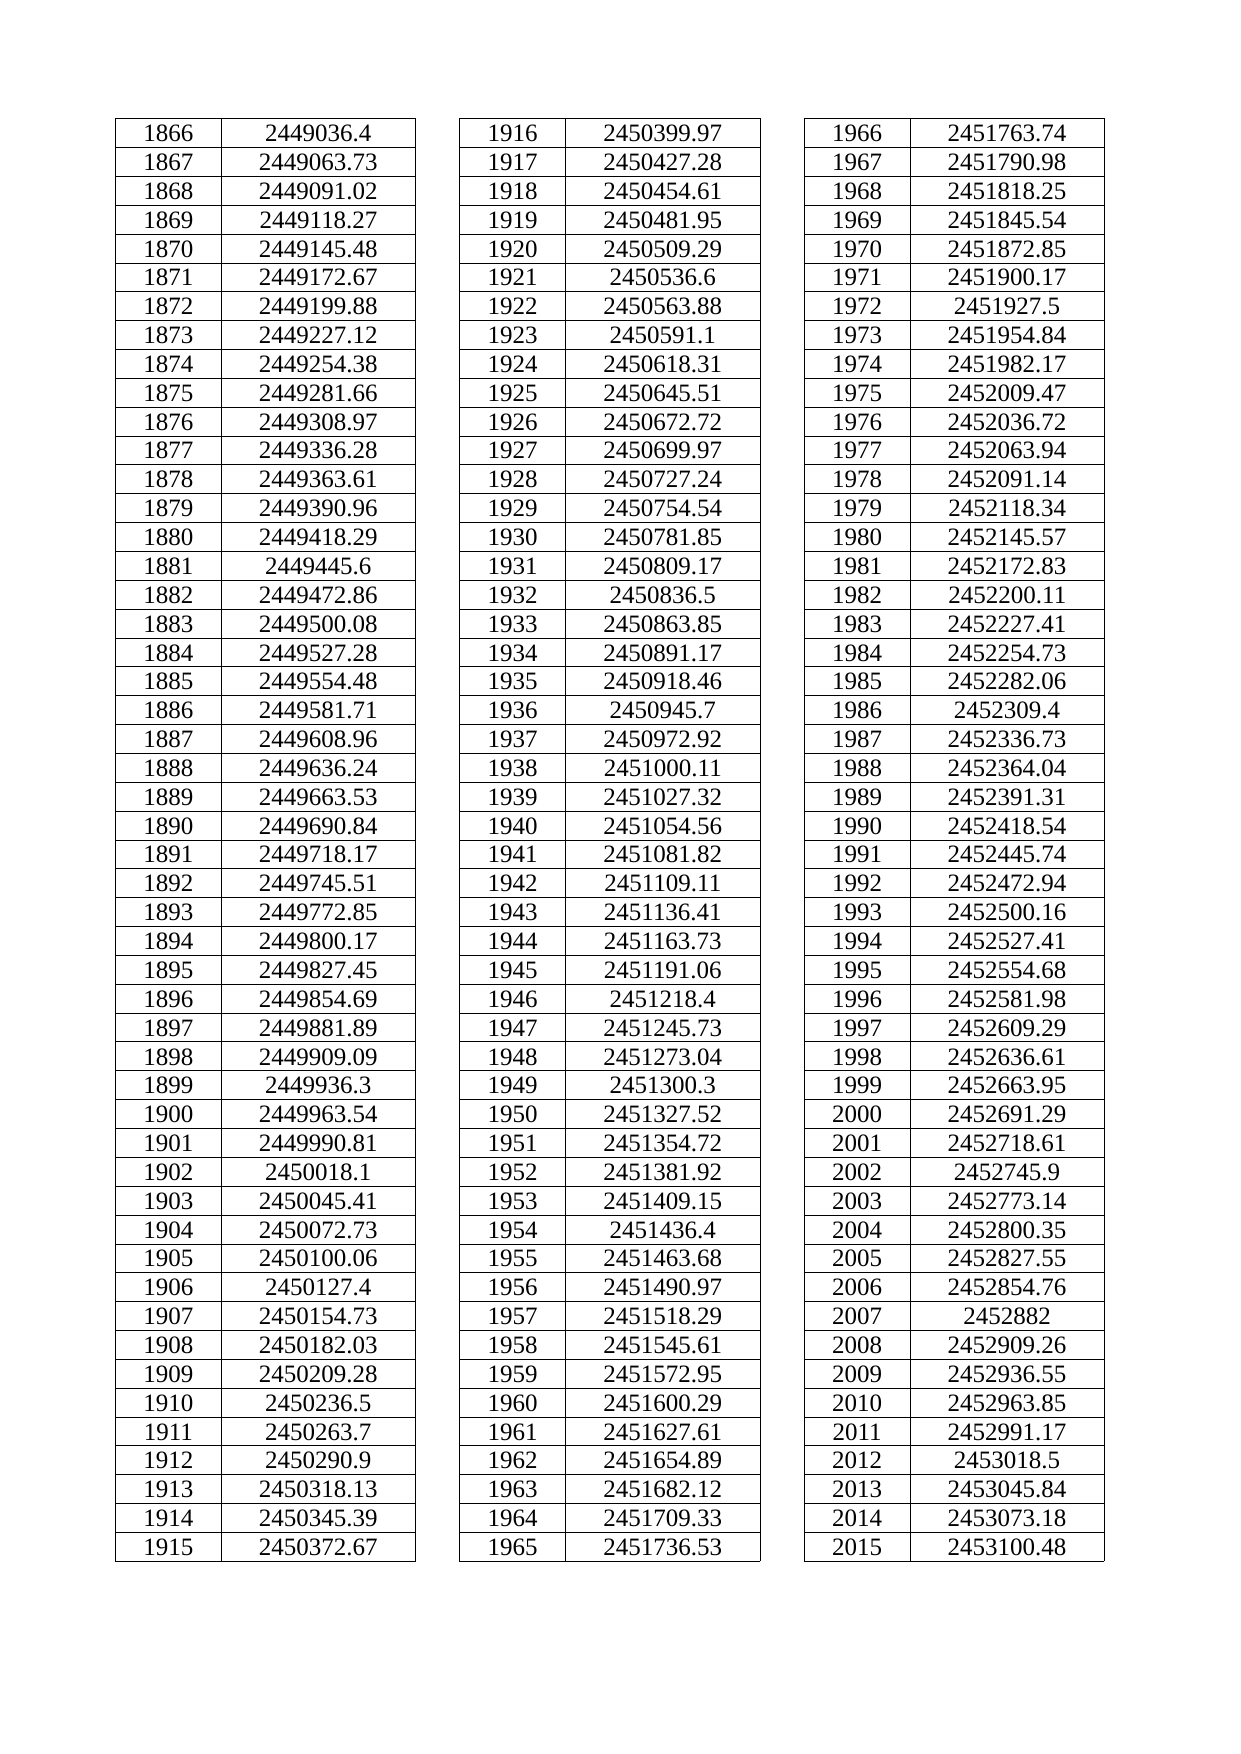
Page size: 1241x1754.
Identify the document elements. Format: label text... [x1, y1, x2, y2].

table_cell 2449554.48 [222, 667, 415, 695]
table_cell 2009 [805, 1360, 910, 1388]
table_cell 2451463.68 [566, 1245, 760, 1272]
table_cell 1954 [460, 1216, 565, 1243]
table_cell 1900 [116, 1100, 221, 1128]
table_cell 2449772.85 [222, 898, 415, 926]
table_cell 2012 [805, 1446, 910, 1474]
table_cell 2452282.06 [911, 667, 1104, 695]
table_cell 2450072.73 [222, 1216, 415, 1243]
table_cell 2452254.73 [911, 639, 1104, 666]
table_cell 2451900.17 [911, 264, 1104, 291]
table_cell 1935 [460, 667, 565, 695]
table_cell 1958 [460, 1331, 565, 1359]
table_cell 1867 [116, 148, 221, 176]
table_cell 1992 [805, 869, 910, 897]
table_cell 2450836.5 [566, 581, 760, 609]
table_cell 2452364.04 [911, 754, 1104, 782]
table_cell 2452936.55 [911, 1360, 1104, 1388]
table_cell 1889 [116, 783, 221, 811]
table_cell 1899 [116, 1071, 221, 1099]
table_cell 2449390.96 [222, 494, 415, 522]
table_cell 1989 [805, 783, 910, 811]
table_cell 2002 [805, 1158, 910, 1186]
table_cell 1961 [460, 1418, 565, 1445]
table_cell 2451627.61 [566, 1418, 760, 1445]
table_cell 2450618.31 [566, 350, 760, 378]
table_cell 1925 [460, 379, 565, 407]
table_cell 1874 [116, 350, 221, 378]
table_cell 2451763.74 [911, 119, 1104, 147]
table_cell 1931 [460, 552, 565, 580]
table_cell 1975 [805, 379, 910, 407]
table_cell 1929 [460, 494, 565, 522]
table_cell 1920 [460, 235, 565, 262]
table_cell 2451109.11 [566, 869, 760, 897]
table_cell 2450100.06 [222, 1245, 415, 1272]
table_cell 2451327.52 [566, 1100, 760, 1128]
table_cell 2449091.02 [222, 177, 415, 205]
table_cell 2451490.97 [566, 1273, 760, 1301]
table_cell 2452472.94 [911, 869, 1104, 897]
table_cell 2449663.53 [222, 783, 415, 811]
table_cell 1984 [805, 639, 910, 666]
table_cell 2449854.69 [222, 985, 415, 1013]
table_cell 2451682.12 [566, 1475, 760, 1503]
table_cell 2452963.85 [911, 1389, 1104, 1417]
table_cell 2450727.24 [566, 465, 760, 493]
table_cell 1977 [805, 437, 910, 464]
table_cell 2450781.85 [566, 523, 760, 551]
table_cell 1967 [805, 148, 910, 176]
table_cell 2451818.25 [911, 177, 1104, 205]
table_cell 2452554.68 [911, 956, 1104, 984]
table_cell 1996 [805, 985, 910, 1013]
table_cell 1905 [116, 1245, 221, 1272]
table_cell 1892 [116, 869, 221, 897]
table_cell 1869 [116, 206, 221, 233]
table_cell 1911 [116, 1418, 221, 1445]
table_cell 2451273.04 [566, 1042, 760, 1070]
table_cell 2451081.82 [566, 841, 760, 868]
table_cell 2449145.48 [222, 235, 415, 262]
table_cell 2015 [805, 1533, 910, 1561]
table_cell 1942 [460, 869, 565, 897]
table_cell 1930 [460, 523, 565, 551]
table_cell 1974 [805, 350, 910, 378]
table_cell 1870 [116, 235, 221, 262]
table_cell 2452227.41 [911, 610, 1104, 637]
table_cell 2005 [805, 1245, 910, 1272]
table_cell 1906 [116, 1273, 221, 1301]
table_cell 2451927.5 [911, 292, 1104, 320]
table_cell 2450236.5 [222, 1389, 415, 1417]
table_cell 2450481.95 [566, 206, 760, 233]
table_cell 2449990.81 [222, 1129, 415, 1157]
table_cell 2449199.88 [222, 292, 415, 320]
table_cell 2450891.17 [566, 639, 760, 666]
table_cell 2452691.29 [911, 1100, 1104, 1128]
table_cell 1988 [805, 754, 910, 782]
table_cell 1883 [116, 610, 221, 637]
table_cell 1956 [460, 1273, 565, 1301]
table_cell 2449636.24 [222, 754, 415, 782]
table_cell 2452309.4 [911, 696, 1104, 724]
table_cell 2452009.47 [911, 379, 1104, 407]
table_cell 2450318.13 [222, 1475, 415, 1503]
table_cell 1970 [805, 235, 910, 262]
table_cell 2452718.61 [911, 1129, 1104, 1157]
table_cell 1893 [116, 898, 221, 926]
table_cell 1890 [116, 812, 221, 839]
table_cell 1882 [116, 581, 221, 609]
table_cell 2449118.27 [222, 206, 415, 233]
table_cell 1907 [116, 1302, 221, 1330]
table_cell 2452991.17 [911, 1418, 1104, 1445]
table_cell 2449308.97 [222, 408, 415, 436]
table_cell 1908 [116, 1331, 221, 1359]
table_cell 2452091.14 [911, 465, 1104, 493]
table_cell 2452581.98 [911, 985, 1104, 1013]
table_cell 2452500.16 [911, 898, 1104, 926]
table_cell 2013 [805, 1475, 910, 1503]
table_cell 2452036.72 [911, 408, 1104, 436]
table_cell 2011 [805, 1418, 910, 1445]
table_cell 1979 [805, 494, 910, 522]
table_cell 2449063.73 [222, 148, 415, 176]
table_cell 2450672.72 [566, 408, 760, 436]
table_cell 2450399.97 [566, 119, 760, 147]
table_cell 1960 [460, 1389, 565, 1417]
table_cell 2452909.26 [911, 1331, 1104, 1359]
table_cell 2451982.17 [911, 350, 1104, 378]
table_cell 1965 [460, 1533, 565, 1561]
table_cell 1917 [460, 148, 565, 176]
table_cell 1973 [805, 321, 910, 349]
table_cell 2451218.4 [566, 985, 760, 1013]
table_cell 2450263.7 [222, 1418, 415, 1445]
table_cell 1999 [805, 1071, 910, 1099]
table_cell 2450645.51 [566, 379, 760, 407]
table_cell 2449909.09 [222, 1042, 415, 1070]
table_cell 2449036.4 [222, 119, 415, 147]
table_cell 2450536.6 [566, 264, 760, 291]
table_cell 2449581.71 [222, 696, 415, 724]
table_cell 2449827.45 [222, 956, 415, 984]
table_cell 2451872.85 [911, 235, 1104, 262]
table_cell 1947 [460, 1014, 565, 1041]
table_cell 1959 [460, 1360, 565, 1388]
table_cell 1885 [116, 667, 221, 695]
table_cell 1912 [116, 1446, 221, 1474]
table_cell 2452200.11 [911, 581, 1104, 609]
table_cell 2449336.28 [222, 437, 415, 464]
table_cell 1993 [805, 898, 910, 926]
table_cell 2449745.51 [222, 869, 415, 897]
table_cell 2000 [805, 1100, 910, 1128]
table_cell 2450563.88 [566, 292, 760, 320]
table_cell 1938 [460, 754, 565, 782]
table_cell 2450154.73 [222, 1302, 415, 1330]
table_cell 1962 [460, 1446, 565, 1474]
table_cell 1903 [116, 1187, 221, 1214]
table_cell 2451709.33 [566, 1504, 760, 1532]
table_cell 2451518.29 [566, 1302, 760, 1330]
table_cell 2452773.14 [911, 1187, 1104, 1214]
table_cell 1957 [460, 1302, 565, 1330]
table_cell 1922 [460, 292, 565, 320]
table_cell 2453073.18 [911, 1504, 1104, 1532]
table_cell 2451600.29 [566, 1389, 760, 1417]
table_cell 1937 [460, 725, 565, 753]
table_cell 1910 [116, 1389, 221, 1417]
table_cell 1875 [116, 379, 221, 407]
table_cell 2450427.28 [566, 148, 760, 176]
table_cell 1945 [460, 956, 565, 984]
table_cell 1926 [460, 408, 565, 436]
table_cell 1968 [805, 177, 910, 205]
table_cell 1994 [805, 927, 910, 955]
table_cell 2452145.57 [911, 523, 1104, 551]
table_cell 2451545.61 [566, 1331, 760, 1359]
table_cell 1898 [116, 1042, 221, 1070]
table_cell 1934 [460, 639, 565, 666]
table_cell 1919 [460, 206, 565, 233]
table_cell 2451736.53 [566, 1533, 760, 1561]
table_cell 2450018.1 [222, 1158, 415, 1186]
table_cell 1944 [460, 927, 565, 955]
table_cell 1921 [460, 264, 565, 291]
table_cell 1997 [805, 1014, 910, 1041]
table_cell 1950 [460, 1100, 565, 1128]
table_cell 2450209.28 [222, 1360, 415, 1388]
table_cell 2450699.97 [566, 437, 760, 464]
table_cell 1915 [116, 1533, 221, 1561]
table_cell 1913 [116, 1475, 221, 1503]
table_cell 2451354.72 [566, 1129, 760, 1157]
table_cell 2452445.74 [911, 841, 1104, 868]
table_cell 1891 [116, 841, 221, 868]
table_cell 2451163.73 [566, 927, 760, 955]
table_cell 2450972.92 [566, 725, 760, 753]
table_cell 2449800.17 [222, 927, 415, 955]
table_cell 1902 [116, 1158, 221, 1186]
table_cell 2452882 [911, 1302, 1104, 1330]
table_cell 1983 [805, 610, 910, 637]
table_cell 2449690.84 [222, 812, 415, 839]
table_cell 2452854.76 [911, 1273, 1104, 1301]
table_cell 1894 [116, 927, 221, 955]
table_cell 1932 [460, 581, 565, 609]
table_cell 2451000.11 [566, 754, 760, 782]
table_cell 2451381.92 [566, 1158, 760, 1186]
table_cell 1866 [116, 119, 221, 147]
table_cell 2004 [805, 1216, 910, 1243]
table_cell 2449281.66 [222, 379, 415, 407]
table_cell 1969 [805, 206, 910, 233]
table_cell 1949 [460, 1071, 565, 1099]
table_cell 2449418.29 [222, 523, 415, 551]
table_cell 2449227.12 [222, 321, 415, 349]
table_cell 2450045.41 [222, 1187, 415, 1214]
table_cell 1941 [460, 841, 565, 868]
table_cell 1990 [805, 812, 910, 839]
table_cell 2001 [805, 1129, 910, 1157]
table_cell 1928 [460, 465, 565, 493]
table_cell 1978 [805, 465, 910, 493]
table_cell 2450509.29 [566, 235, 760, 262]
table_cell 2449172.67 [222, 264, 415, 291]
table_cell 1886 [116, 696, 221, 724]
table_cell 2449718.17 [222, 841, 415, 868]
table_cell 1943 [460, 898, 565, 926]
table_cell 2450945.7 [566, 696, 760, 724]
table_cell 2452172.83 [911, 552, 1104, 580]
table_cell 2010 [805, 1389, 910, 1417]
table_cell 2450591.1 [566, 321, 760, 349]
table_cell 2451027.32 [566, 783, 760, 811]
table_cell 2452636.61 [911, 1042, 1104, 1070]
table_cell 1868 [116, 177, 221, 205]
table_cell 1881 [116, 552, 221, 580]
table_cell 2452827.55 [911, 1245, 1104, 1272]
table_cell 1964 [460, 1504, 565, 1532]
table_cell 1995 [805, 956, 910, 984]
table_cell 2452609.29 [911, 1014, 1104, 1041]
table_cell 2451245.73 [566, 1014, 760, 1041]
table_cell 2014 [805, 1504, 910, 1532]
table_cell 2452418.54 [911, 812, 1104, 839]
table_cell 1927 [460, 437, 565, 464]
table_cell 2449608.96 [222, 725, 415, 753]
table_cell 1971 [805, 264, 910, 291]
table_cell 2449881.89 [222, 1014, 415, 1041]
table_cell 1878 [116, 465, 221, 493]
table_cell 2449527.28 [222, 639, 415, 666]
table_cell 1986 [805, 696, 910, 724]
table_cell 1880 [116, 523, 221, 551]
table_cell 2449254.38 [222, 350, 415, 378]
table_cell 1887 [116, 725, 221, 753]
table_cell 1884 [116, 639, 221, 666]
table_cell 1953 [460, 1187, 565, 1214]
table_cell 2450863.85 [566, 610, 760, 637]
table_cell 1980 [805, 523, 910, 551]
table_cell 1939 [460, 783, 565, 811]
table_cell 2452745.9 [911, 1158, 1104, 1186]
table_cell 2451845.54 [911, 206, 1104, 233]
table_cell 1936 [460, 696, 565, 724]
table_cell 1904 [116, 1216, 221, 1243]
table_cell 2452391.31 [911, 783, 1104, 811]
table_cell 1991 [805, 841, 910, 868]
table_cell 1871 [116, 264, 221, 291]
table_cell 2451954.84 [911, 321, 1104, 349]
table_cell 1933 [460, 610, 565, 637]
table_cell 1876 [116, 408, 221, 436]
table_cell 2450345.39 [222, 1504, 415, 1532]
table_cell 2451790.98 [911, 148, 1104, 176]
table_cell 2450809.17 [566, 552, 760, 580]
table_cell 1972 [805, 292, 910, 320]
table_cell 2450290.9 [222, 1446, 415, 1474]
table_cell 1946 [460, 985, 565, 1013]
table_cell 2451054.56 [566, 812, 760, 839]
table_cell 2450182.03 [222, 1331, 415, 1359]
table_cell 2451191.06 [566, 956, 760, 984]
table_cell 2003 [805, 1187, 910, 1214]
table_cell 1914 [116, 1504, 221, 1532]
table_cell 1966 [805, 119, 910, 147]
table_cell 2452336.73 [911, 725, 1104, 753]
table_cell 1981 [805, 552, 910, 580]
table_cell 2449363.61 [222, 465, 415, 493]
table_cell 2449472.86 [222, 581, 415, 609]
table_cell 1895 [116, 956, 221, 984]
table_cell 1897 [116, 1014, 221, 1041]
table_cell 2007 [805, 1302, 910, 1330]
table_cell 1872 [116, 292, 221, 320]
table_cell 1998 [805, 1042, 910, 1070]
table_cell 1873 [116, 321, 221, 349]
table_cell 1948 [460, 1042, 565, 1070]
table_cell 2006 [805, 1273, 910, 1301]
table_cell 1896 [116, 985, 221, 1013]
table_cell 2008 [805, 1331, 910, 1359]
table_cell 2449963.54 [222, 1100, 415, 1128]
table_cell 2451436.4 [566, 1216, 760, 1243]
table_cell 1976 [805, 408, 910, 436]
table_cell 1909 [116, 1360, 221, 1388]
table_cell 1985 [805, 667, 910, 695]
table_cell 1951 [460, 1129, 565, 1157]
table_cell 2453100.48 [911, 1533, 1104, 1561]
table_cell 2450754.54 [566, 494, 760, 522]
table_cell 1952 [460, 1158, 565, 1186]
table_cell 2451409.15 [566, 1187, 760, 1214]
table_cell 2449936.3 [222, 1071, 415, 1099]
table_cell 2451136.41 [566, 898, 760, 926]
table_cell 2453045.84 [911, 1475, 1104, 1503]
table_cell 2450918.46 [566, 667, 760, 695]
table_cell 1940 [460, 812, 565, 839]
table_cell 2449445.6 [222, 552, 415, 580]
table_cell 1955 [460, 1245, 565, 1272]
table_cell 1879 [116, 494, 221, 522]
table_cell 1918 [460, 177, 565, 205]
table_cell 2451572.95 [566, 1360, 760, 1388]
table_cell 2453018.5 [911, 1446, 1104, 1474]
table_cell 2452527.41 [911, 927, 1104, 955]
table_cell 1963 [460, 1475, 565, 1503]
table_cell 2452800.35 [911, 1216, 1104, 1243]
table_cell 1987 [805, 725, 910, 753]
table_cell 2450372.67 [222, 1533, 415, 1561]
table_cell 2451654.89 [566, 1446, 760, 1474]
table_cell 1982 [805, 581, 910, 609]
table_cell 1924 [460, 350, 565, 378]
table_cell 1916 [460, 119, 565, 147]
table_cell 1901 [116, 1129, 221, 1157]
table_cell 2452118.34 [911, 494, 1104, 522]
table_cell 1877 [116, 437, 221, 464]
table_cell 2450127.4 [222, 1273, 415, 1301]
table_cell 2449500.08 [222, 610, 415, 637]
table_cell 2452063.94 [911, 437, 1104, 464]
table_cell 2450454.61 [566, 177, 760, 205]
table_cell 2452663.95 [911, 1071, 1104, 1099]
table_cell 1888 [116, 754, 221, 782]
table_cell 1923 [460, 321, 565, 349]
table_cell 2451300.3 [566, 1071, 760, 1099]
